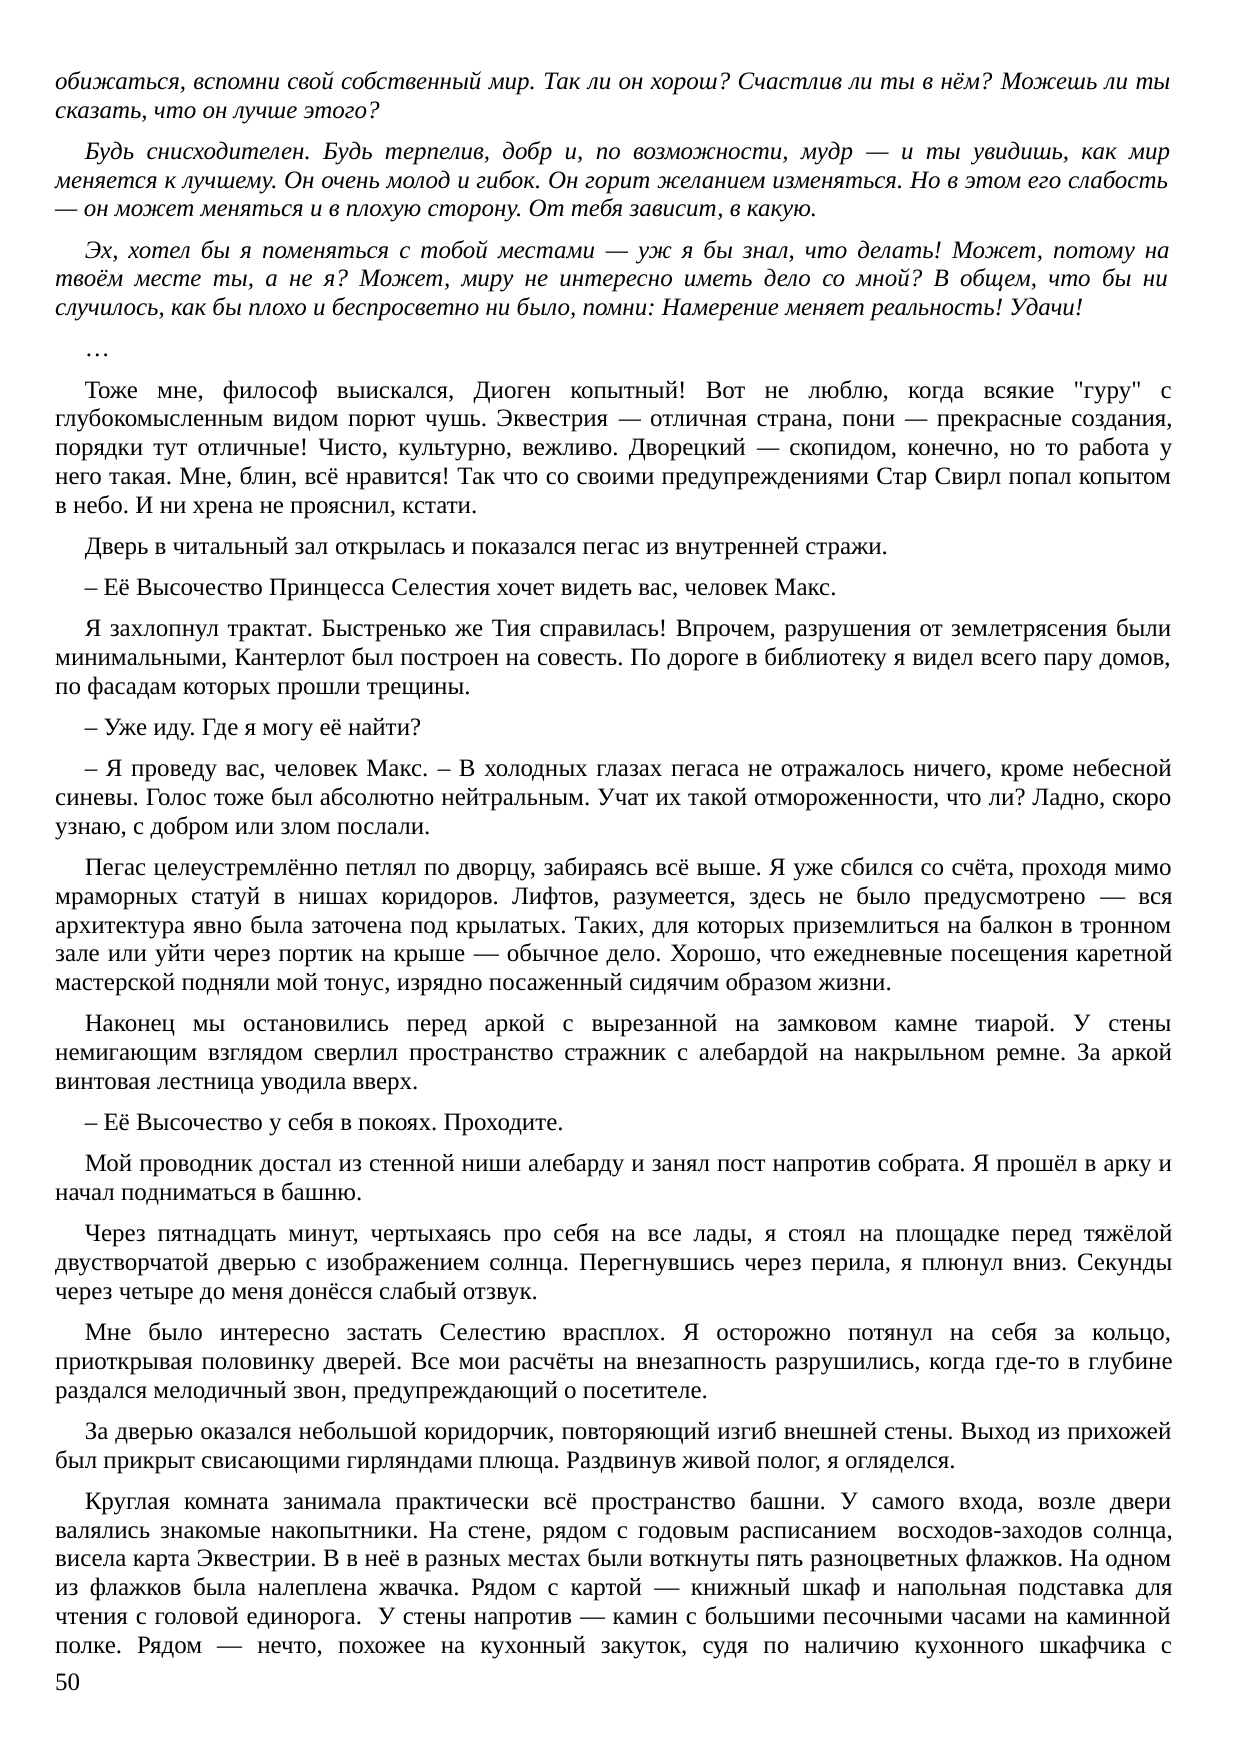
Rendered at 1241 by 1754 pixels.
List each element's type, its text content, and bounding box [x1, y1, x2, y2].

text Круглая комната занимала практически всё пространство башни. У самого входа, возле двери валялись знакомые накопытники. На стене, рядом с годовым расписанием восходов-заходов солнца, висела карта Эквестрии. В в неё в разных местах были воткнуты пять разноцветных флажков. На одном из флажков была налеплена жвачка. Рядом с картой — книжный шкаф и напольная подставка для чтения с головой единорога. У стены напротив — камин с большими песочными часами на каминной полке. Рядом — нечто, похожее на кухонный закуток, судя по наличию кухонного шкафчика с [55, 1486, 1173, 1658]
text Через пятнадцать минут, чертыхаясь про себя на все лады, я стоял на площадке перед тяжёлой двустворчатой дверью с изображением солнца. Перегнувшись через перила, я плюнул вниз. Секунды через четыре до меня донёсся слабый отзвук. [55, 1218, 1173, 1305]
text – Её Высочество Принцесса Селестия хочет видеть вас, человек Макс. [55, 572, 1173, 601]
text – Её Высочество у себя в покоях. Проходите. [55, 1107, 1173, 1136]
text За дверью оказался небольшой коридорчик, повторяющий изгиб внешней стены. Выход из прихожей был прикрыт свисающими гирляндами плюща. Раздвинув живой полог, я огляделся. [55, 1416, 1173, 1473]
text Я захлопнул трактат. Быстренько же Тия справилась! Впрочем, разрушения от землетрясения были минимальными, Кантерлот был построен на совесть. По дороге в библиотеку я видел всего пару домов, по фасадам которых прошли трещины. [55, 613, 1173, 700]
text Наконец мы остановились перед аркой с вырезанной на замковом камне тиарой. У стены немигающим взглядом сверлил пространство стражник с алебардой на накрыльном ремне. За аркой винтовая лестница уводила вверх. [55, 1008, 1173, 1095]
text Тоже мне, философ выискался, Диоген копытный! Вот не люблю, когда всякие "гуру" с глубокомысленным видом порют чушь. Эквестрия — отличная страна, пони — прекрасные создания, порядки тут отличные! Чисто, культурно, вежливо. Дворецкий — скопидом, конечно, но то работа у него такая. Мне, блин, всё нравится! Так что со своими предупреждениями Стар Свирл попал копытом в небо. И ни хрена не прояснил, кстати. [55, 375, 1173, 518]
text Мне было интересно застать Селестию врасплох. Я осторожно потянул на себя за кольцо, приоткрывая половинку дверей. Все мои расчёты на внезапность разрушились, когда где-то в глубине раздался мелодичный звон, предупреждающий о посетителе. [55, 1317, 1173, 1403]
text обижаться, вспомни свой собственный мир. Так ли он хорош? Счастлив ли ты в нём? Можешь ли ты сказать, что он лучше этого? [55, 66, 1173, 123]
text Будь снисходителен. Будь терпелив, добр и, по возможности, мудр — и ты увидишь, как мир меняется к лучшему. Он очень молод и гибок. Он горит желанием изменяться. Но в этом его слабость — он может меняться и в плохую сторону. От тебя зависит, в какую. [55, 136, 1173, 222]
text Дверь в читальный зал открылась и показался пегас из внутренней стражи. [55, 531, 1173, 560]
text Пегас целеустремлённо петлял по дворцу, забираясь всё выше. Я уже сбился со счёта, проходя мимо мраморных статуй в нишах коридоров. Лифтов, разумеется, здесь не было предусмотрено — вся архитектура явно была заточена под крылатых. Таких, для которых приземлиться на балкон в тронном зале или уйти через портик на крыше — обычное дело. Хорошо, что ежедневные посещения каретной мастерской подняли мой тонус, изрядно посаженный сидячим образом жизни. [55, 852, 1173, 996]
text – Уже иду. Где я могу её найти? [55, 712, 1173, 741]
text Эх, хотел бы я поменяться с тобой местами — уж я бы знал, что делать! Может, потому на твоём месте ты, а не я? Может, миру не интересно иметь дело со мной? В общем, что бы ни случилось, как бы плохо и беспросветно ни было, помни: Намерение меняет реальность! Удачи! [55, 235, 1173, 321]
text – Я проведу вас, человек Макс. – В холодных глазах пегаса не отражалось ничего, кроме небесной синевы. Голос тоже был абсолютно нейтральным. Учат их такой отмороженности, что ли? Ладно, скоро узнаю, с добром или злом послали. [55, 753, 1173, 840]
text … [55, 333, 1173, 362]
text Мой проводник достал из стенной ниши алебарду и занял пост напротив собрата. Я прошёл в арку и начал подниматься в башню. [55, 1148, 1173, 1206]
